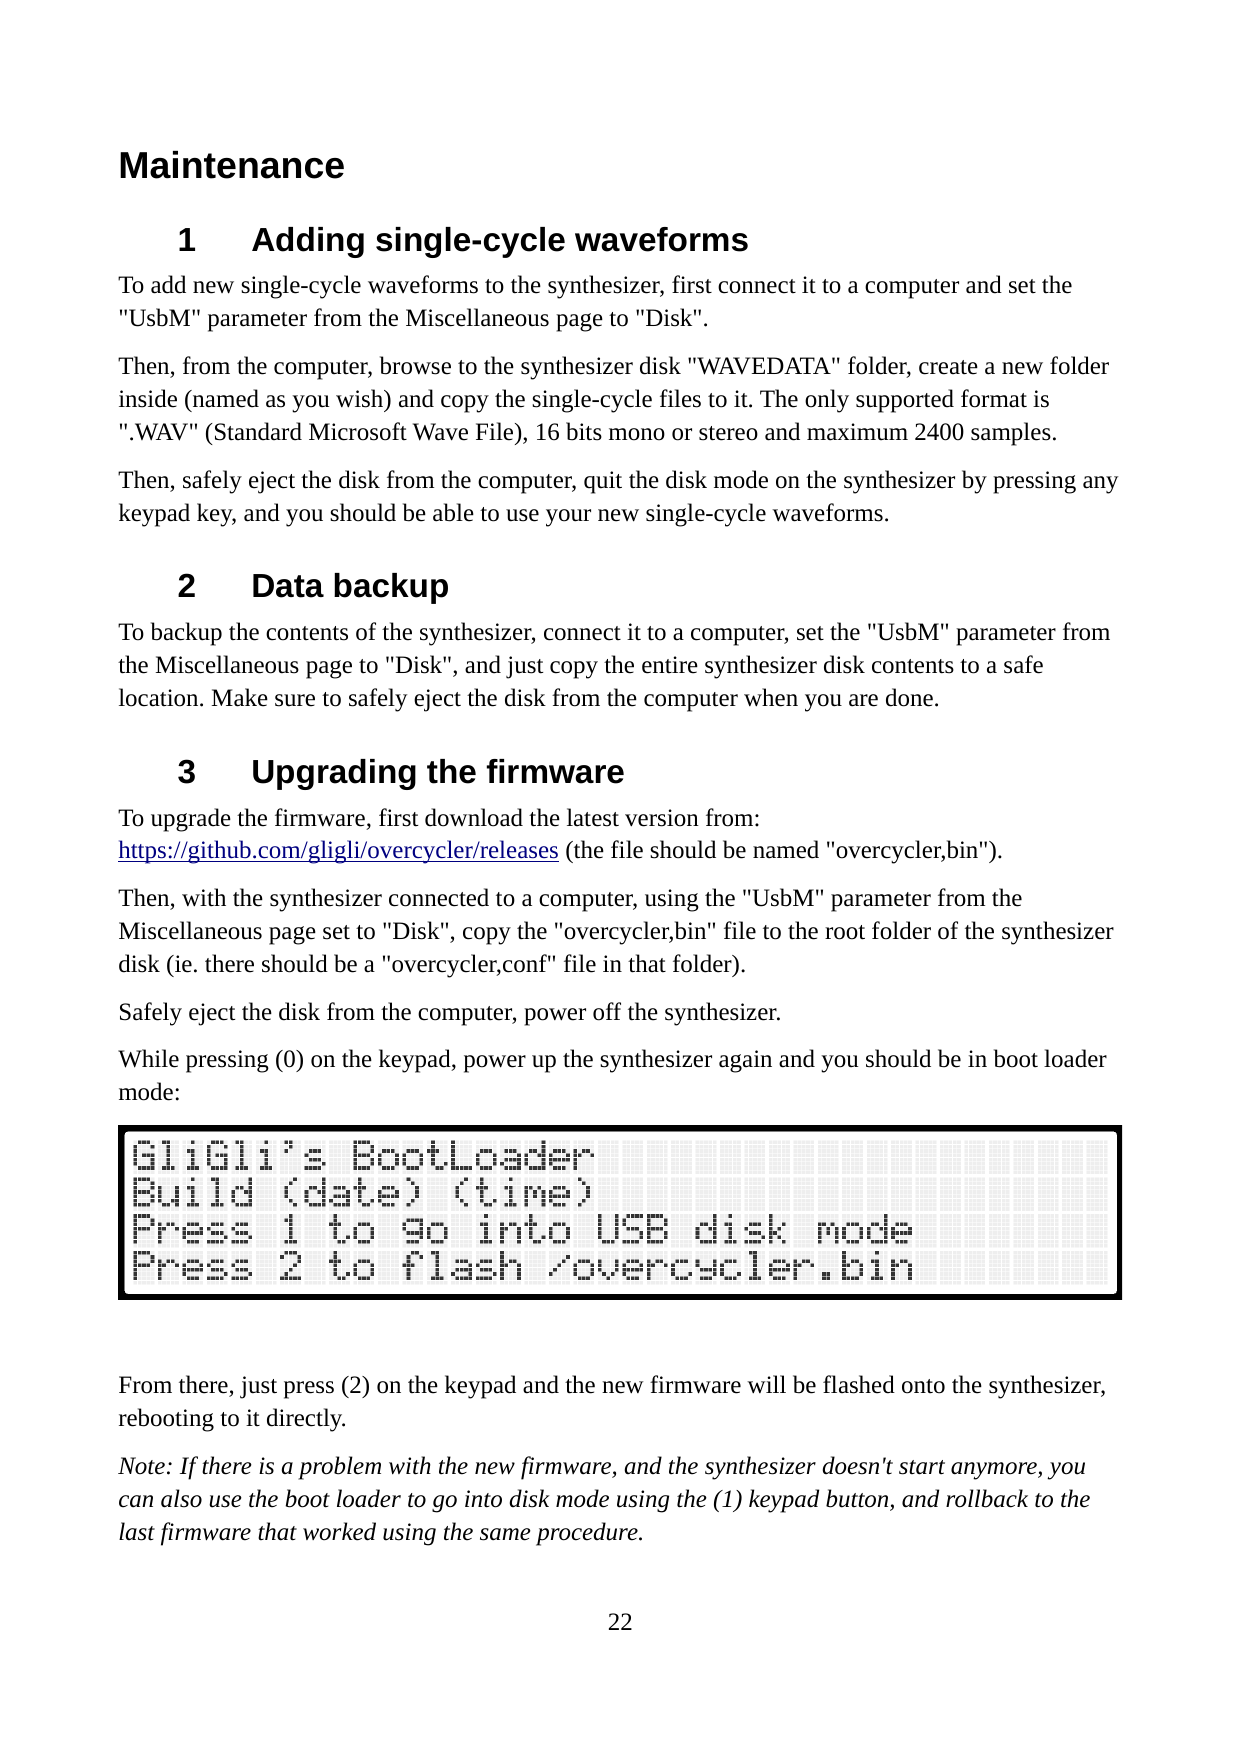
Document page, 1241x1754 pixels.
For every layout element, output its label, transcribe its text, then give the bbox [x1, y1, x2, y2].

text From there, just press (2) on the keypad and the new firmware will be flashed onto the synthesizer, rebooting to it directly. [118, 1370, 1122, 1432]
text While pressing (0) on the keypad, power up the synthesizer again and you should be in boot loader mode: [118, 1044, 1122, 1106]
text Then, with the synthesizer connected to a computer, using the "UsbM" parameter from the Miscellaneous page set to "Disk", copy the "overcycler,bin" file to the root folder of the synthesizer disk (ie. there should be a "overcycler,conf" file in that folder). [118, 883, 1122, 978]
text Note: If there is a problem with the new firmware, and the synthesizer doesn't start anymore, you can also use the boot loader to go into disk mode using the (1) keypad button, and rollback to the last firmware that worked using the same procedure. [118, 1451, 1122, 1546]
picture [118, 1125, 1123, 1300]
subtitle Maintenance [118, 143, 1122, 186]
subtitle Adding single-cycle waveforms [177, 219, 1122, 258]
subtitle Upgrading the firmware [177, 752, 1122, 790]
text Then, safely eject the disk from the computer, quit the disk mode on the synthesizer by pressing any keypad key, and you should be able to use your new single-cycle waveforms. [118, 465, 1122, 527]
text To add new single-cycle waveforms to the synthesizer, first connect it to a computer and set the "UsbM" parameter from the Miscellaneous page to "Disk". [118, 271, 1122, 332]
subtitle Data backup [177, 566, 1122, 605]
text Safely eject the disk from the computer, power off the synthesizer. [118, 997, 1122, 1026]
text To backup the contents of the synthesizer, connect it to a computer, set the "UsbM" parameter from the Miscellaneous page to "Disk", and just copy the entire synthesizer disk contents to a safe location. Make sure to safely eject the disk from the computer when you are done. [118, 617, 1122, 712]
text Then, from the computer, browse to the synthesizer disk "WAVEDATA" folder, create a new folder inside (named as you wish) and copy the single-cycle files to it. The only supported format is ".WAV" (Standard Microsoft Wave File), 16 bits mono or stereo and maximum 2400 samples. [118, 351, 1122, 446]
text To upgrade the firmware, first download the latest version from: https://github.com/gligli/overcycler/releases (the file should be named "overcycler,bin"). [118, 803, 1122, 864]
